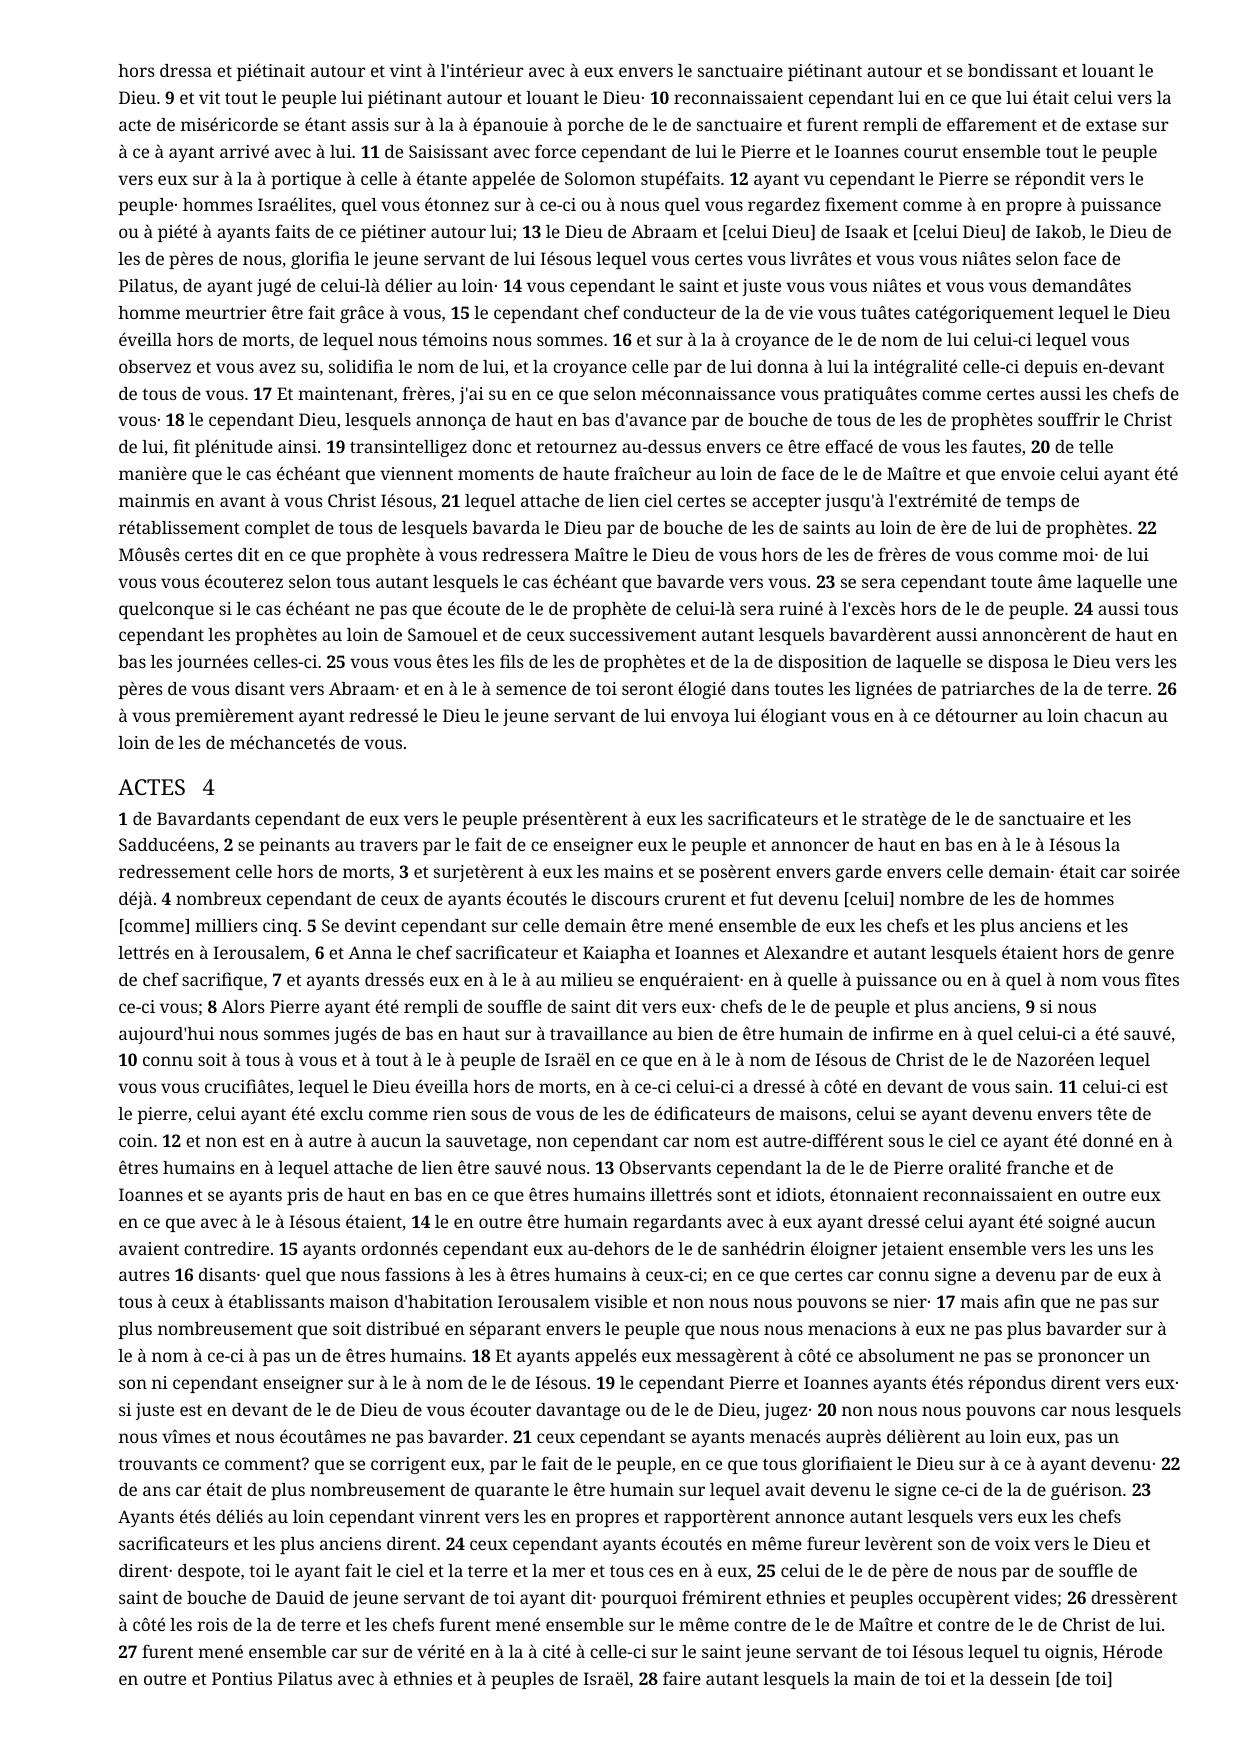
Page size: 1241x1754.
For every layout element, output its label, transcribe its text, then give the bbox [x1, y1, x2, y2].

text 1 de Bavardants cependant de eux vers le peuple présentèrent à eux les sacrificateurs et le stratège de le de sanctuaire et les Sadducéens, 2 se peinants au travers par le fait de ce enseigner eux le peuple et annoncer de haut en bas en à le à Iésous la redressement celle hors de morts, 3 et surjetèrent à eux les mains et se posèrent envers garde envers celle demain· était car soirée déjà. 4 nombreux cependant de ceux de ayants écoutés le discours crurent et fut devenu [celui] nombre de les de hommes [comme] milliers cinq. 5 Se devint cependant sur celle demain être mené ensemble de eux les chefs et les plus anciens et les lettrés en à Ierousalem, 6 et Anna le chef sacrificateur et Kaiapha et Ioannes et Alexandre et autant lesquels étaient hors de genre de chef sacrifique, 7 et ayants dressés eux en à le à au milieu se enquéraient· en à quelle à puissance ou en à quel à nom vous fîtes ce-ci vous; 8 Alors Pierre ayant été rempli de souffle de saint dit vers eux· chefs de le de peuple et plus anciens, 9 si nous aujourd'hui nous sommes jugés de bas en haut sur à travaillance au bien de être humain de infirme en à quel celui-ci a été sauvé, 10 connu soit à tous à vous et à tout à le à peuple de Israël en ce que en à le à nom de Iésous de Christ de le de Nazoréen lequel vous vous crucifiâtes, lequel le Dieu éveilla hors de morts, en à ce-ci celui-ci a dressé à côté en devant de vous sain. 11 celui-ci est le pierre, celui ayant été exclu comme rien sous de vous de les de édificateurs de maisons, celui se ayant devenu envers tête de coin. 12 et non est en à autre à aucun la sauvetage, non cependant car nom est autre-différent sous le ciel ce ayant été donné en à êtres humains en à lequel attache de lien être sauvé nous. 13 Observants cependant la de le de Pierre oralité franche et de Ioannes et se ayants pris de haut en bas en ce que êtres humains illettrés sont et idiots, étonnaient reconnaissaient en outre eux en ce que avec à le à Iésous étaient, 14 le en outre être humain regardants avec à eux ayant dressé celui ayant été soigné aucun avaient contredire. 15 ayants ordonnés cependant eux au-dehors de le de sanhédrin éloigner jetaient ensemble vers les uns les autres 16 disants· quel que nous fassions à les à êtres humains à ceux-ci; en ce que certes car connu signe a devenu par de eux à tous à ceux à établissants maison d'habitation Ierousalem visible et non nous nous pouvons se nier· 17 mais afin que ne pas sur plus nombreusement que soit distribué en séparant envers le peuple que nous nous menacions à eux ne pas plus bavarder sur à le à nom à ce-ci à pas un de êtres humains. 18 Et ayants appelés eux messagèrent à côté ce absolument ne pas se prononcer un son ni cependant enseigner sur à le à nom de le de Iésous. 19 le cependant Pierre et Ioannes ayants étés répondus dirent vers eux· si juste est en devant de le de Dieu de vous écouter davantage ou de le de Dieu, jugez· 20 non nous nous pouvons car nous lesquels nous vîmes et nous écoutâmes ne pas bavarder. 21 ceux cependant se ayants menacés auprès délièrent au loin eux, pas un trouvants ce comment? que se corrigent eux, par le fait de le peuple, en ce que tous glorifiaient le Dieu sur à ce à ayant devenu· 22 de ans car était de plus nombreusement de quarante le être humain sur lequel avait devenu le signe ce-ci de la de guérison. 23 Ayants étés déliés au loin cependant vinrent vers les en propres et rapportèrent annonce autant lesquels vers eux les chefs sacrificateurs et les plus anciens dirent. 24 ceux cependant ayants écoutés en même fureur levèrent son de voix vers le Dieu et dirent· despote, toi le ayant fait le ciel et la terre et la mer et tous ces en à eux, 25 celui de le de père de nous par de souffle de saint de bouche de Dauid de jeune servant de toi ayant dit· pourquoi frémirent ethnies et peuples occupèrent vides; 26 dressèrent à côté les rois de la de terre et les chefs furent mené ensemble sur le même contre de le de Maître et contre de le de Christ de lui. 27 furent mené ensemble car sur de vérité en à la à cité à celle-ci sur le saint jeune servant de toi Iésous lequel tu oignis, Hérode en outre et Pontius Pilatus avec à ethnies et à peuples de Israël, 28 faire autant lesquels la main de toi et la dessein [de toi] [118, 807, 1181, 1690]
text ACTES 4 [118, 772, 1181, 802]
text hors dressa et piétinait autour et vint à l'intérieur avec à eux envers le sanctuaire piétinant autour et se bondissant et louant le Dieu. 9 et vit tout le peuple lui piétinant autour et louant le Dieu· 10 reconnaissaient cependant lui en ce que lui était celui vers la acte de miséricorde se étant assis sur à la à épanouie à porche de le de sanctuaire et furent rempli de effarement et de extase sur à ce à ayant arrivé avec à lui. 11 de Saisissant avec force cependant de lui le Pierre et le Ioannes courut ensemble tout le peuple vers eux sur à la à portique à celle à étante appelée de Solomon stupéfaits. 12 ayant vu cependant le Pierre se répondit vers le peuple· hommes Israélites, quel vous étonnez sur à ce-ci ou à nous quel vous regardez fixement comme à en propre à puissance ou à piété à ayants faits de ce piétiner autour lui; 13 le Dieu de Abraam et [celui Dieu] de Isaak et [celui Dieu] de Iakob, le Dieu de les de pères de nous, glorifia le jeune servant de lui Iésous lequel vous certes vous livrâtes et vous vous niâtes selon face de Pilatus, de ayant jugé de celui-là délier au loin· 14 vous cependant le saint et juste vous vous niâtes et vous vous demandâtes homme meurtrier être fait grâce à vous, 15 le cependant chef conducteur de la de vie vous tuâtes catégoriquement lequel le Dieu éveilla hors de morts, de lequel nous témoins nous sommes. 16 et sur à la à croyance de le de nom de lui celui-ci lequel vous observez et vous avez su, solidifia le nom de lui, et la croyance celle par de lui donna à lui la intégralité celle-ci depuis en-devant de tous de vous. 17 Et maintenant, frères, j'ai su en ce que selon méconnaissance vous pratiquâtes comme certes aussi les chefs de vous· 18 le cependant Dieu, lesquels annonça de haut en bas d'avance par de bouche de tous de les de prophètes souffrir le Christ de lui, fit plénitude ainsi. 19 transintelligez donc et retournez au-dessus envers ce être effacé de vous les fautes, 20 de telle manière que le cas échéant que viennent moments de haute fraîcheur au loin de face de le de Maître et que envoie celui ayant été mainmis en avant à vous Christ Iésous, 21 lequel attache de lien ciel certes se accepter jusqu'à l'extrémité de temps de rétablissement complet de tous de lesquels bavarda le Dieu par de bouche de les de saints au loin de ère de lui de prophètes. 22 Môusês certes dit en ce que prophète à vous redressera Maître le Dieu de vous hors de les de frères de vous comme moi· de lui vous vous écouterez selon tous autant lesquels le cas échéant que bavarde vers vous. 23 se sera cependant toute âme laquelle une quelconque si le cas échéant ne pas que écoute de le de prophète de celui-là sera ruiné à l'excès hors de le de peuple. 24 aussi tous cependant les prophètes au loin de Samouel et de ceux successivement autant lesquels bavardèrent aussi annoncèrent de haut en bas les journées celles-ci. 25 vous vous êtes les fils de les de prophètes et de la de disposition de laquelle se disposa le Dieu vers les pères de vous disant vers Abraam· et en à le à semence de toi seront élogié dans toutes les lignées de patriarches de la de terre. 26 à vous premièrement ayant redressé le Dieu le jeune servant de lui envoya lui élogiant vous en à ce détourner au loin chacun au loin de les de méchancetés de vous. [118, 59, 1181, 754]
